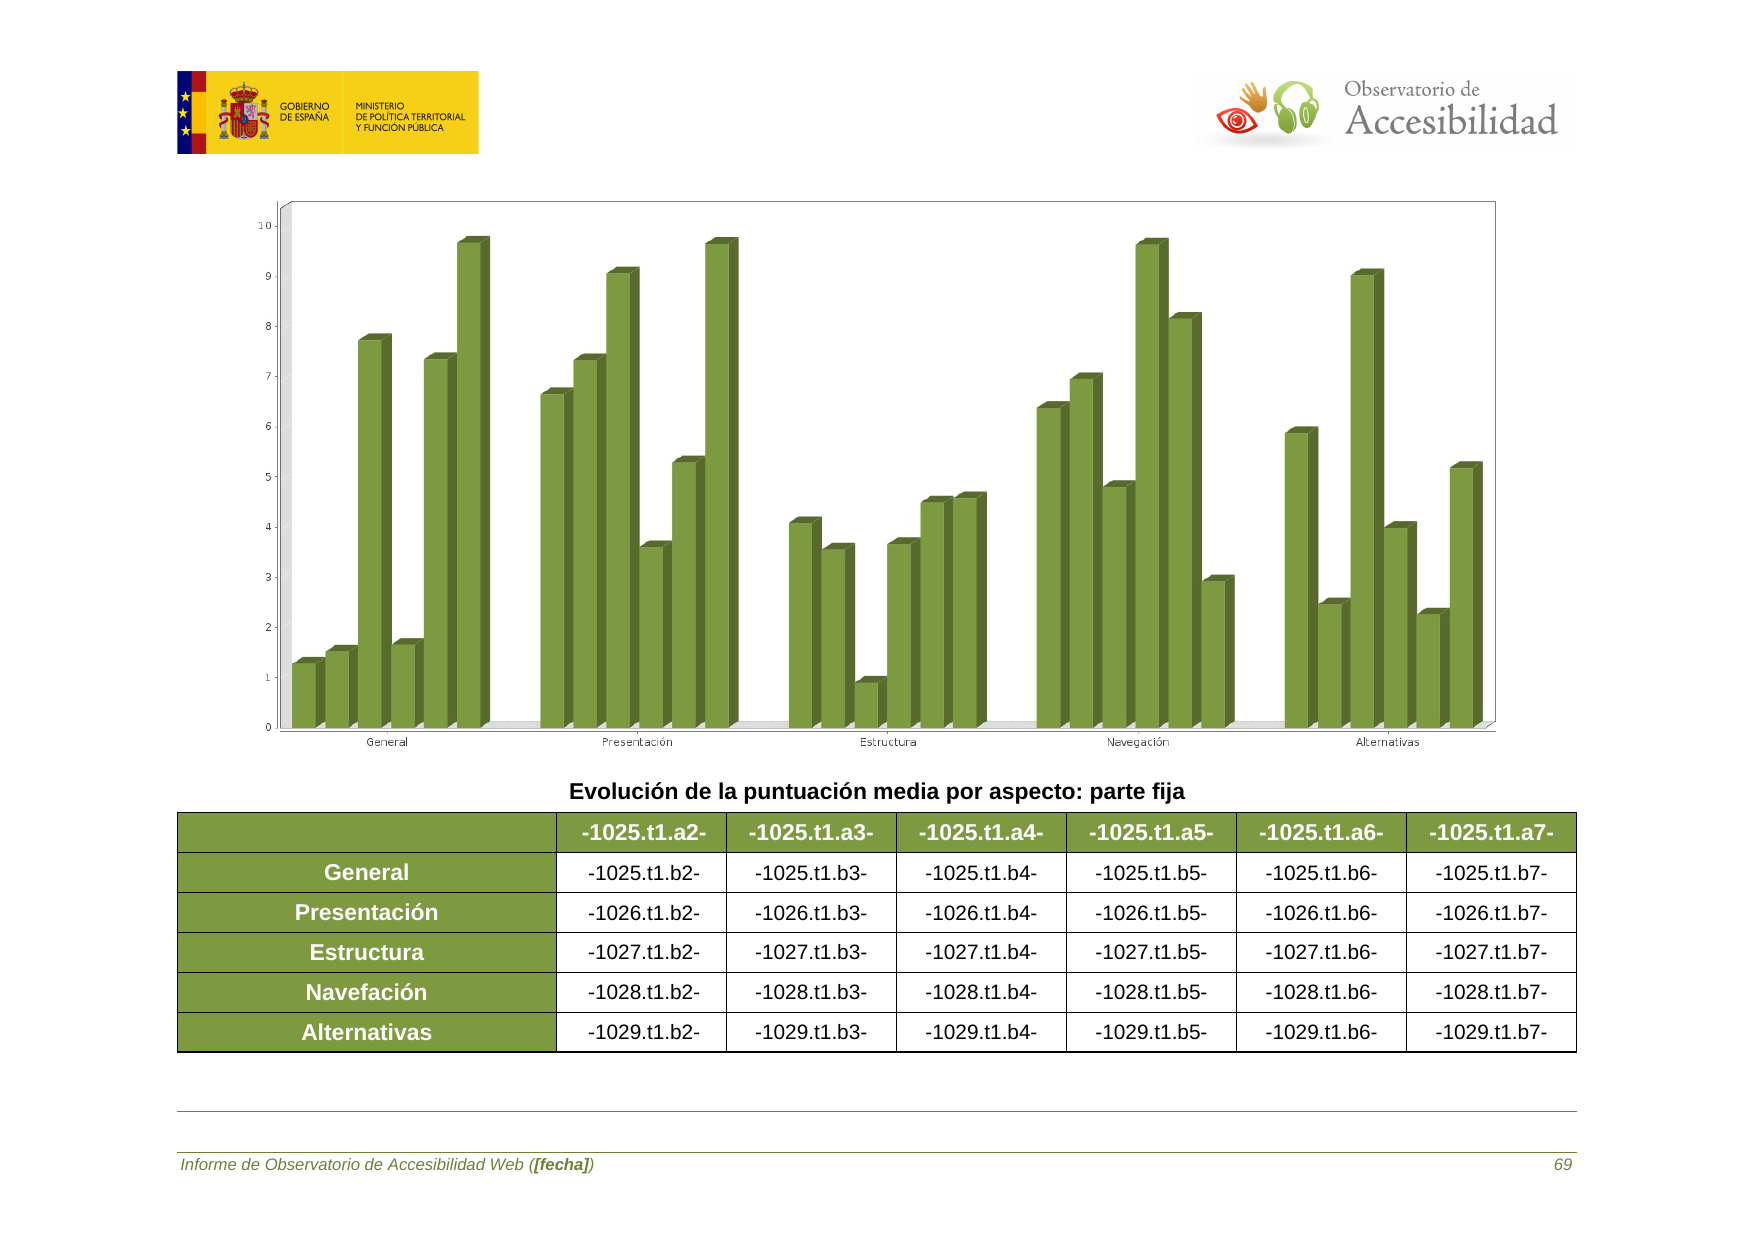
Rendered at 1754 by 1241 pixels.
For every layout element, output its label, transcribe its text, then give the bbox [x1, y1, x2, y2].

table_cell -1026.t1.b7- [1407, 893, 1576, 932]
picture [1196, 72, 1572, 154]
table_cell -1026.t1.b4- [897, 893, 1066, 932]
picture [249, 192, 1505, 753]
table_cell -1028.t1.b6- [1237, 973, 1406, 1012]
table_cell -1027.t1.b4- [897, 933, 1066, 972]
table_header -1025.t1.a6- [1237, 813, 1406, 852]
table_cell -1028.t1.b4- [897, 973, 1066, 1012]
table_cell -1025.t1.b4- [897, 853, 1066, 892]
table_cell -1029.t1.b6- [1237, 1013, 1406, 1051]
picture [177, 71, 479, 154]
table_cell -1026.t1.b3- [727, 893, 896, 932]
table_cell -1026.t1.b5- [1067, 893, 1236, 932]
table_cell -1029.t1.b7- [1407, 1013, 1576, 1051]
table_cell -1027.t1.b7- [1407, 933, 1576, 972]
table_cell Estructura [178, 933, 556, 972]
table_cell -1029.t1.b4- [897, 1013, 1066, 1051]
table_cell General [178, 853, 556, 892]
table_cell -1026.t1.b2- [557, 893, 726, 932]
table_cell Alternativas [178, 1013, 556, 1051]
table_header -1025.t1.a3- [727, 813, 896, 852]
table_header -1025.t1.a5- [1067, 813, 1236, 852]
table_cell -1028.t1.b3- [727, 973, 896, 1012]
table_cell -1027.t1.b6- [1237, 933, 1406, 972]
table_cell -1025.t1.b7- [1407, 853, 1576, 892]
table_cell -1029.t1.b2- [557, 1013, 726, 1051]
table_cell -1027.t1.b5- [1067, 933, 1236, 972]
table_header -1025.t1.a7- [1407, 813, 1576, 852]
table_cell -1025.t1.b3- [727, 853, 896, 892]
table_cell Presentación [178, 893, 556, 932]
text Evolución de la puntuación media por aspecto: parte fija [177, 778, 1577, 804]
table_cell -1027.t1.b3- [727, 933, 896, 972]
table_cell -1028.t1.b5- [1067, 973, 1236, 1012]
table_header -1025.t1.a2- [557, 813, 726, 852]
table_cell Navefación [178, 973, 556, 1012]
table_cell -1025.t1.b2- [557, 853, 726, 892]
table_cell -1028.t1.b2- [557, 973, 726, 1012]
table_cell -1025.t1.b6- [1237, 853, 1406, 892]
table_cell -1026.t1.b6- [1237, 893, 1406, 932]
table_header [178, 813, 556, 852]
table_cell -1029.t1.b5- [1067, 1013, 1236, 1051]
table_cell -1029.t1.b3- [727, 1013, 896, 1051]
table_cell -1025.t1.b5- [1067, 853, 1236, 892]
table_cell -1027.t1.b2- [557, 933, 726, 972]
table_header -1025.t1.a4- [897, 813, 1066, 852]
table_cell -1028.t1.b7- [1407, 973, 1576, 1012]
